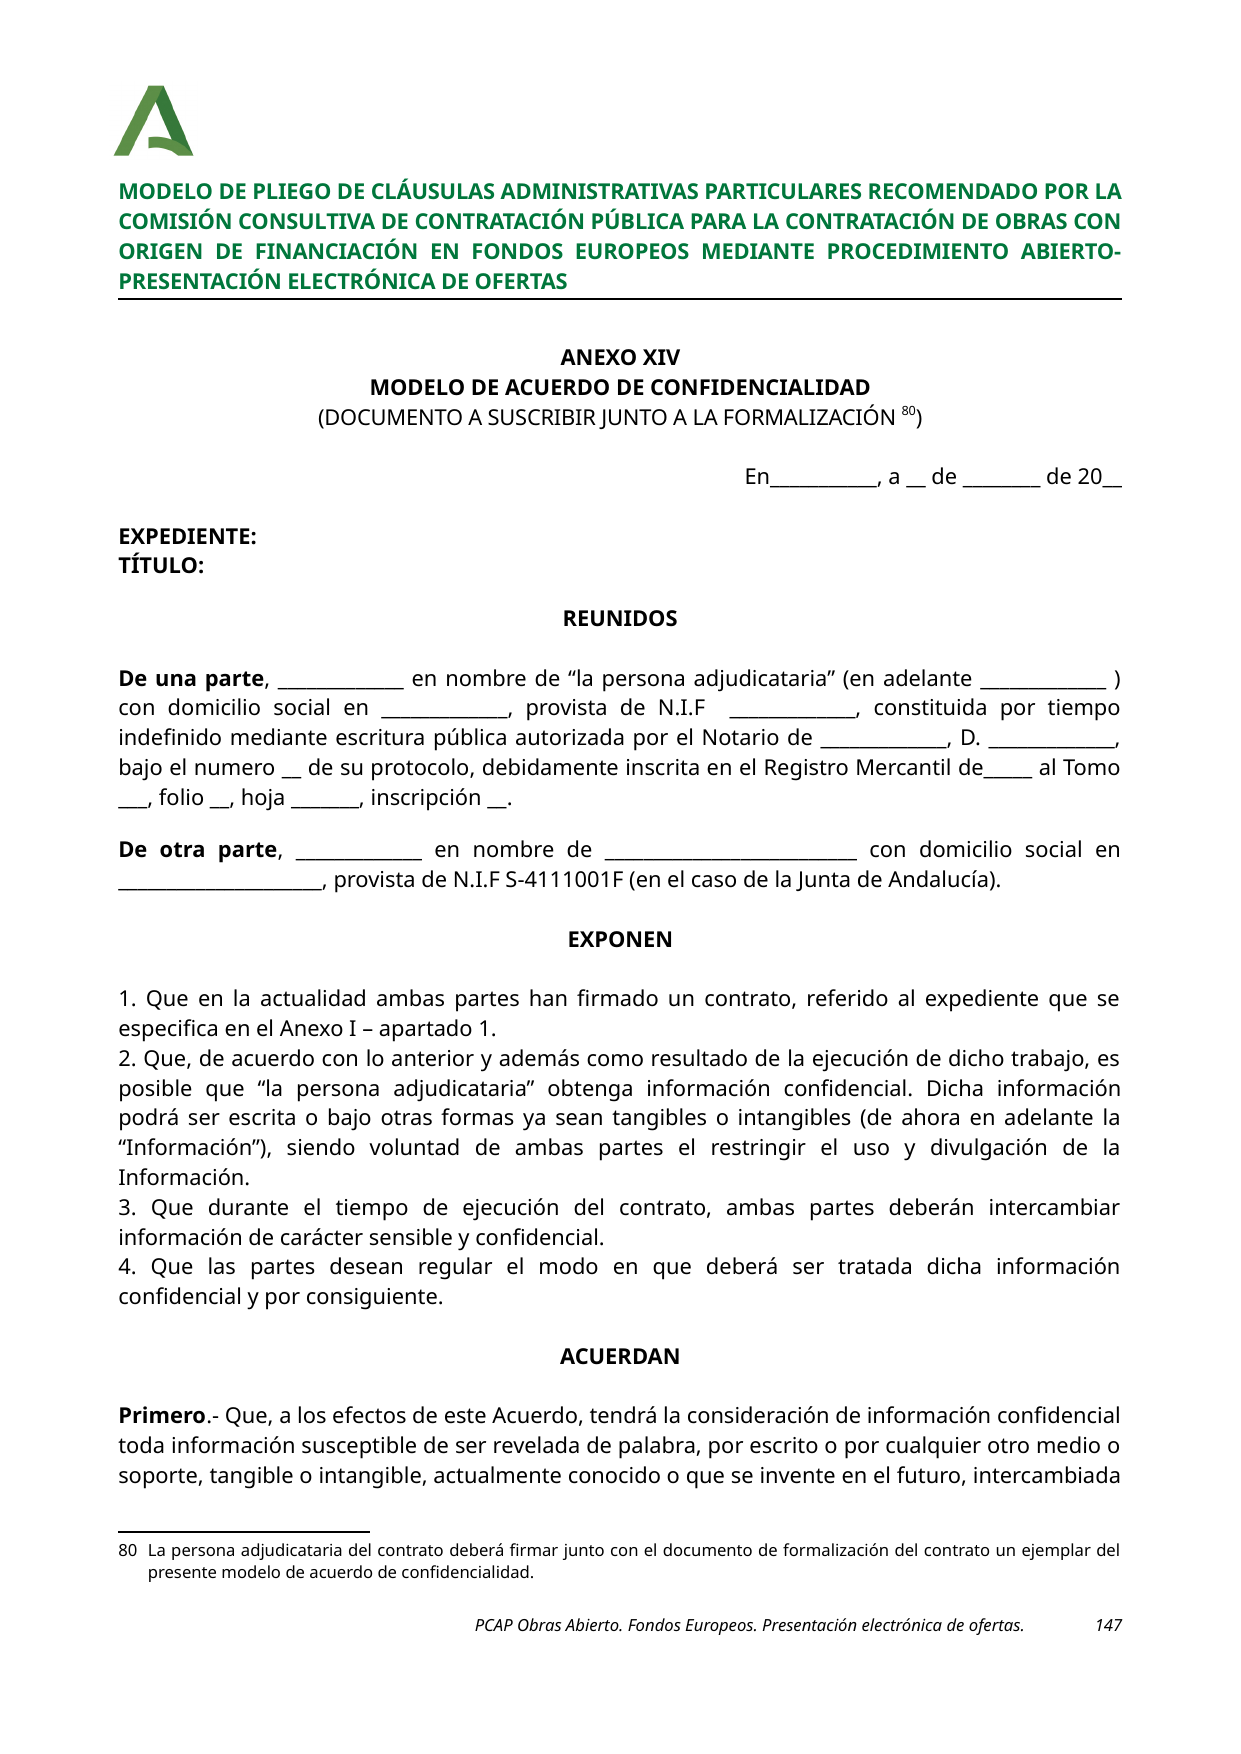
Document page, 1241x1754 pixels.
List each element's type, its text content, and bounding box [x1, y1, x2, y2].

text 1. Que en la actualidad ambas partes han firmado un contrato, referido al expediente que se especifica en el Anexo I – apartado 1. [118, 983, 1122, 1043]
picture [109, 81, 198, 160]
text ACUERDAN [118, 1341, 1122, 1371]
text (DOCUMENTO A SUSCRIBIR JUNTO A LA FORMALIZACIÓN ) [118, 402, 1122, 431]
text De una parte, _____________ en nombre de “la persona adjudicataria” (en adelante _____________ ) con domicilio social en _____________, provista de N.I.F _____________, constituida por tiempo indefinido mediante escritura pública autorizada por el Notario de _____________, D. _____________, bajo el numero __ de su protocolo, debidamente inscrita en el Registro Mercantil de_____ al Tomo ___, folio __, hoja _______, inscripción __. [118, 663, 1122, 812]
text En___________, a __ de ________ de 20__ [118, 461, 1122, 491]
text EXPONEN [118, 924, 1122, 953]
text 2. Que, de acuerdo con lo anterior y además como resultado de la ejecución de dicho trabajo, es posible que “la persona adjudicataria” obtenga información confidencial. Dicha información podrá ser escrita o bajo otras formas ya sean tangibles o intangibles (de ahora en adelante la “Información”), siendo voluntad de ambas partes el restringir el uso y divulgación de la Información. [118, 1043, 1122, 1192]
text REUNIDOS [118, 603, 1122, 633]
text 3. Que durante el tiempo de ejecución del contrato, ambas partes deberán intercambiar información de carácter sensible y confidencial. [118, 1192, 1122, 1251]
text MODELO DE PLIEGO DE CLÁUSULAS ADMINISTRATIVAS PARTICULARES RECOMENDADO POR LA COMISIÓN CONSULTIVA DE CONTRATACIÓN PÚBLICA PARA LA CONTRATACIÓN DE OBRAS CON ORIGEN DE FINANCIACIÓN EN FONDOS EUROPEOS MEDIANTE PROCEDIMIENTO ABIERTO- PRESENTACIÓN ELECTRÓNICA DE OFERTAS [118, 176, 1122, 298]
text ANEXO XIV [118, 342, 1122, 372]
text EXPEDIENTE: [118, 521, 1122, 551]
text La persona adjudicataria del contrato deberá firmar junto con el documento de formalización del contrato un ejemplar del presente modelo de acuerdo de confidencialidad. [118, 1538, 1122, 1584]
text Primero.- Que, a los efectos de este Acuerdo, tendrá la consideración de información confidencial toda información susceptible de ser revelada de palabra, por escrito o por cualquier otro medio o soporte, tangible o intangible, actualmente conocido o que se invente en el futuro, intercambiada [118, 1400, 1122, 1490]
text MODELO DE ACUERDO DE CONFIDENCIALIDAD [118, 372, 1122, 402]
text TÍTULO: [118, 551, 1122, 580]
text 4. Que las partes desean regular el modo en que deberá ser tratada dicha información confidencial y por consiguiente. [118, 1251, 1122, 1311]
text De otra parte, _____________ en nombre de __________________________ con domicilio social en _____________________, provista de N.I.F S-4111001F (en el caso de la Junta de Andalucía). [118, 834, 1122, 894]
